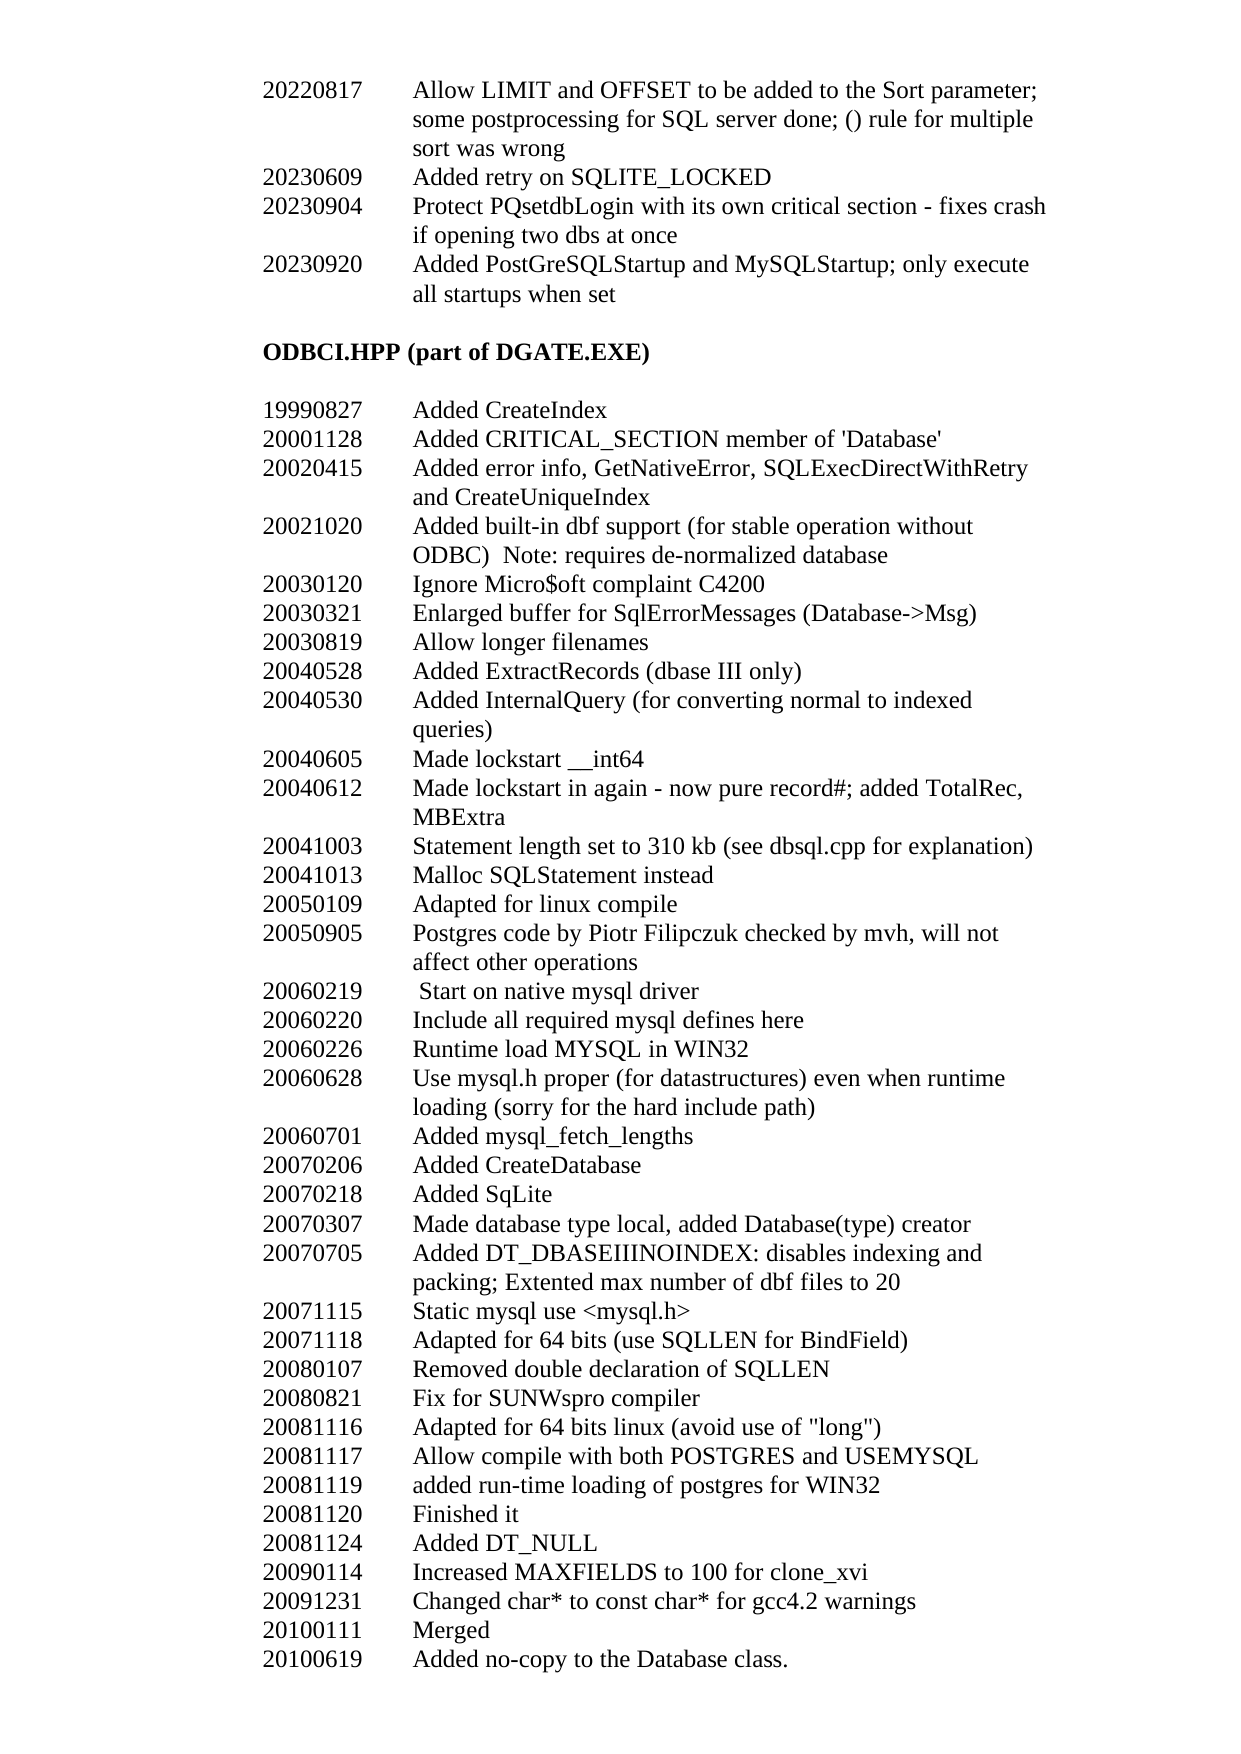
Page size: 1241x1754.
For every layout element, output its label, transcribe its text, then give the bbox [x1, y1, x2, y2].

text 20081124 Added DT_NULL [262, 1528, 1053, 1557]
text 20001128 Added CRITICAL_SECTION member of 'Database' [262, 424, 1053, 453]
text 20040612 Made lockstart in again - now pure record#; added TotalRec, MBExtra [262, 772, 1053, 831]
text 20220817 Allow LIMIT and OFFSET to be added to the Sort parameter; some postprocessing for SQL server done; () rule for multiple sort was wrong [262, 75, 1053, 162]
text 20040530 Added InternalQuery (for converting normal to indexed queries) [262, 685, 1053, 743]
text 20021020 Added built-in dbf support (for stable operation without ODBC) Note: requires de-normalized database [262, 511, 1053, 569]
text 20070218 Added SqLite [262, 1179, 1053, 1208]
text 20100111 Merged [262, 1615, 1053, 1644]
text 20040605 Made lockstart __int64 [262, 743, 1053, 772]
text 20230920 Added PostGreSQLStartup and MySQLStartup; only execute all startups when set [262, 249, 1053, 307]
text 20081116 Adapted for 64 bits linux (avoid use of "long") [262, 1412, 1053, 1441]
subtitle ODBCI.HPP (part of DGATE.EXE) [262, 337, 1053, 366]
text 19990827 Added CreateIndex [262, 395, 1053, 424]
text 20071115 Static mysql use <mysql.h> [262, 1296, 1053, 1325]
text 20070307 Made database type local, added Database(type) creator [262, 1208, 1053, 1237]
text 20080821 Fix for SUNWspro compiler [262, 1383, 1053, 1412]
text 20081117 Allow compile with both POSTGRES and USEMYSQL [262, 1441, 1053, 1470]
text 20060701 Added mysql_fetch_lengths [262, 1121, 1053, 1150]
text 20080107 Removed double declaration of SQLLEN [262, 1354, 1053, 1383]
text 20050905 Postgres code by Piotr Filipczuk checked by mvh, will not affect other operations [262, 918, 1053, 976]
text 20041003 Statement length set to 310 kb (see dbsql.cpp for explanation) [262, 831, 1053, 860]
text 20060628 Use mysql.h proper (for datastructures) even when runtime loading (sorry for the hard include path) [262, 1063, 1053, 1121]
text 20030321 Enlarged buffer for SqlErrorMessages (Database->Msg) [262, 598, 1053, 627]
text 20090114 Increased MAXFIELDS to 100 for clone_xvi [262, 1557, 1053, 1586]
text 20060220 Include all required mysql defines here [262, 1005, 1053, 1034]
text 20071118 Adapted for 64 bits (use SQLLEN for BindField) [262, 1325, 1053, 1354]
text 20091231 Changed char* to const char* for gcc4.2 warnings [262, 1586, 1053, 1615]
text 20070705 Added DT_DBASEIIINOINDEX: disables indexing and packing; Extented max number of dbf files to 20 [262, 1237, 1053, 1296]
text 20070206 Added CreateDatabase [262, 1150, 1053, 1179]
text 20020415 Added error info, GetNativeError, SQLExecDirectWithRetry and CreateUniqueIndex [262, 453, 1053, 511]
text 20230609 Added retry on SQLITE_LOCKED [262, 162, 1053, 191]
text 20030120 Ignore Micro$oft complaint C4200 [262, 569, 1053, 598]
text 20030819 Allow longer filenames [262, 627, 1053, 656]
text 20230904 Protect PQsetdbLogin with its own critical section - fixes crash if opening two dbs at once [262, 191, 1053, 249]
text 20041013 Malloc SQLStatement instead [262, 860, 1053, 889]
text 20060219 Start on native mysql driver [262, 976, 1053, 1005]
text 20060226 Runtime load MYSQL in WIN32 [262, 1034, 1053, 1063]
text 20040528 Added ExtractRecords (dbase III only) [262, 656, 1053, 685]
text 20050109 Adapted for linux compile [187, 889, 1053, 918]
text 20081120 Finished it [262, 1499, 1053, 1528]
text 20100619 Added no-copy to the Database class. [262, 1644, 1053, 1673]
text 20081119 added run-time loading of postgres for WIN32 [262, 1470, 1053, 1499]
